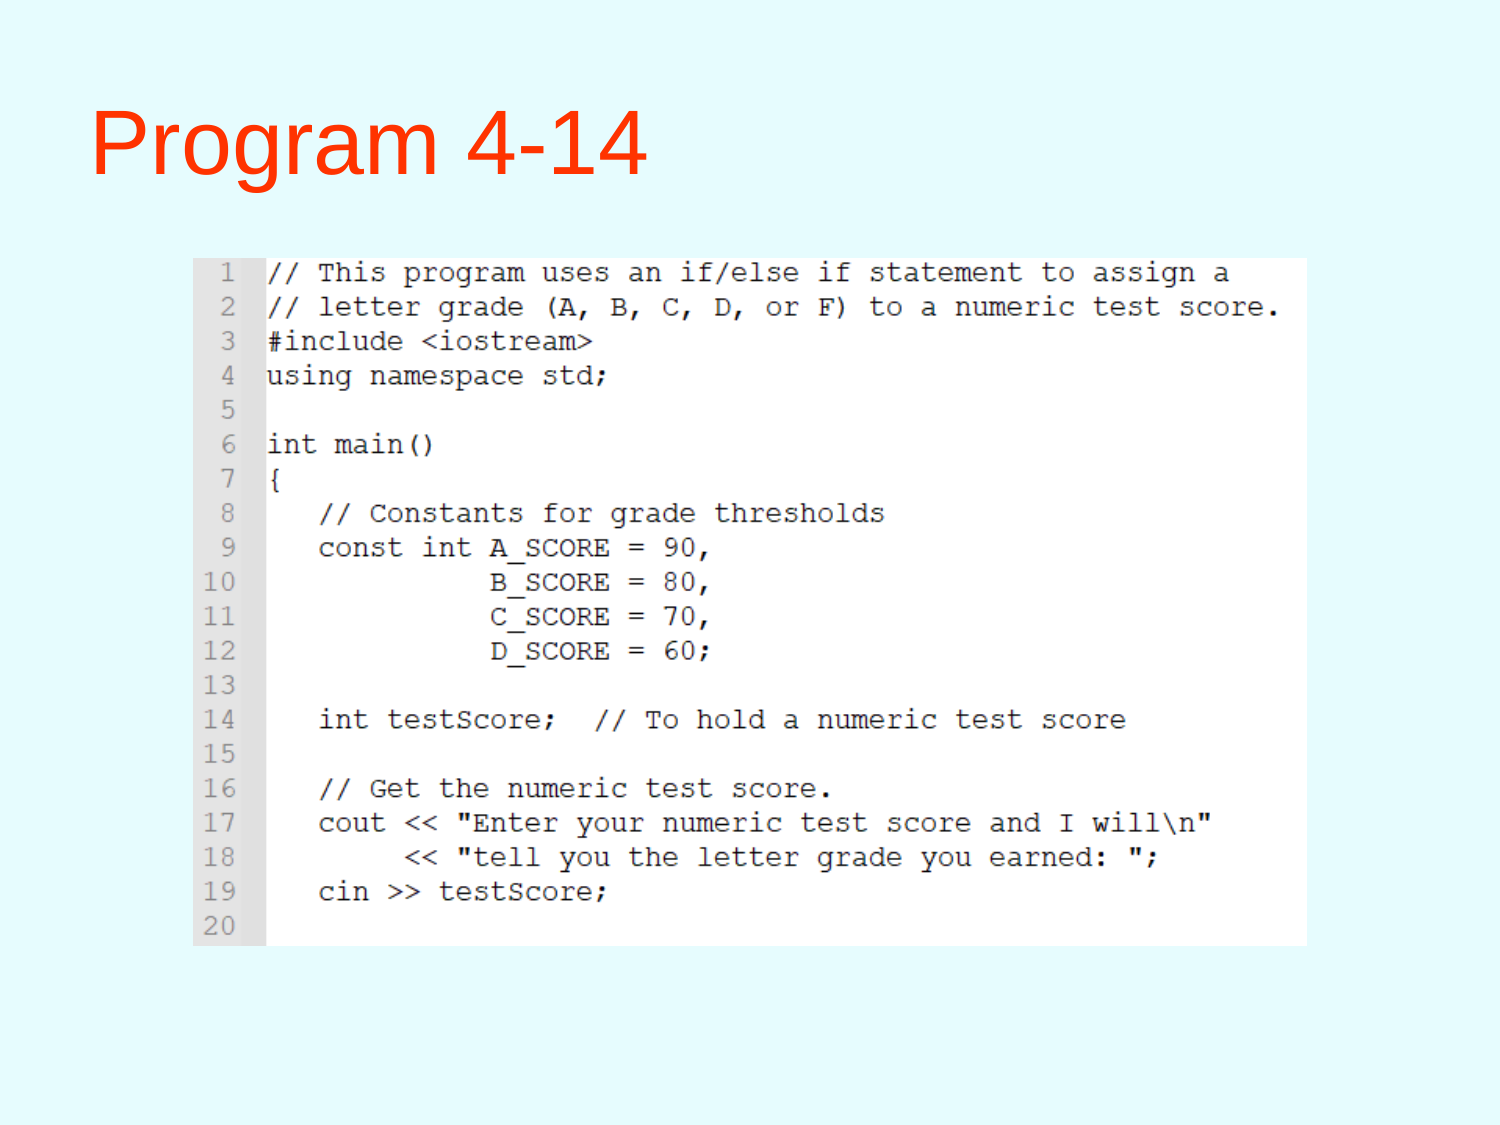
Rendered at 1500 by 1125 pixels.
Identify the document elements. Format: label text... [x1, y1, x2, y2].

title Program 4-14 [75, 45, 1423, 231]
picture [193, 258, 1307, 946]
